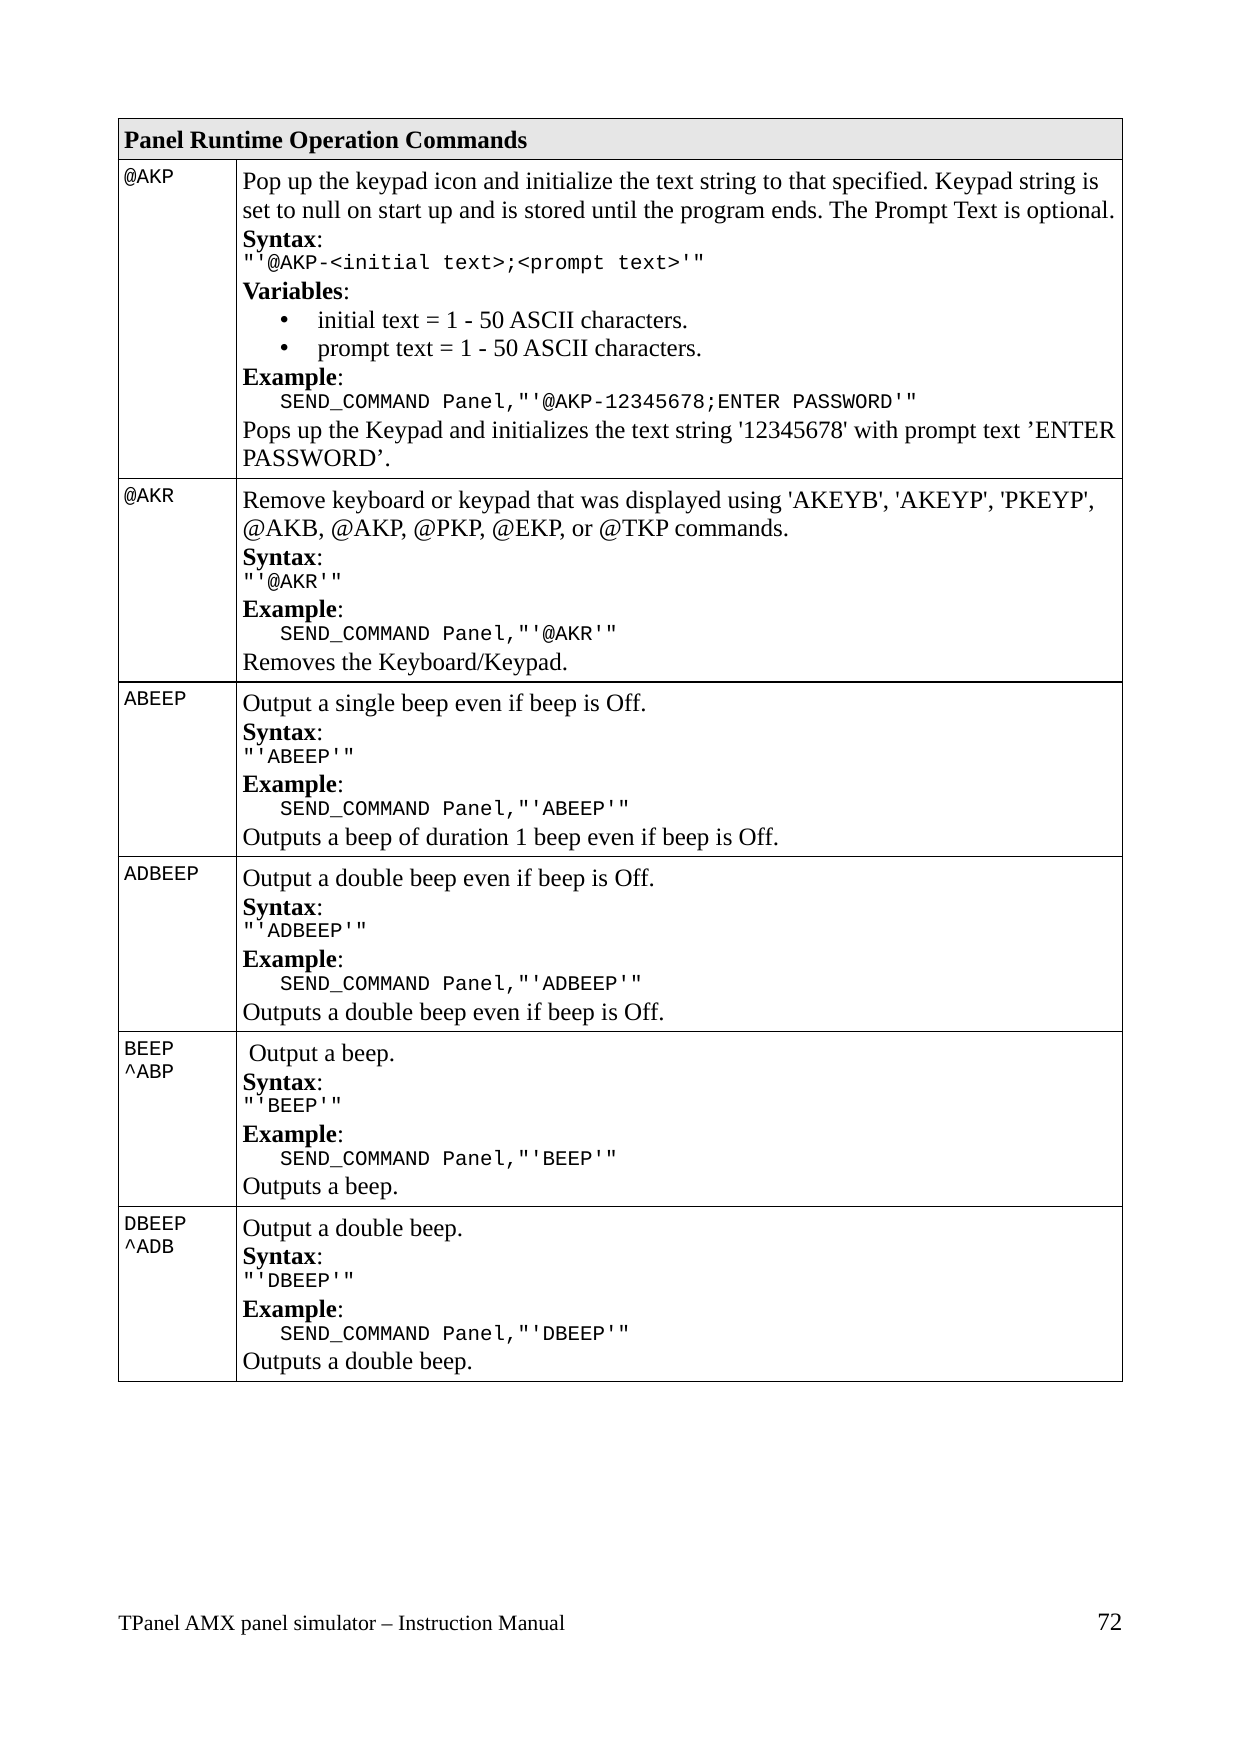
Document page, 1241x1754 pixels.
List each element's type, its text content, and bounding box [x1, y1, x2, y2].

table_cell DBEEP ^ADB [119, 1207, 236, 1381]
table_cell Output a single beep even if beep is Off. Syntax: "'ABEEP'" Example: SEND_COMMAND Panel,"'ABEEP'" Outputs a beep of duration 1 beep even if beep is Off. [237, 683, 1122, 856]
table_header Panel Runtime Operation Commands [119, 119, 1122, 159]
table_cell Output a beep. Syntax: "'BEEP'" Example: SEND_COMMAND Panel,"'BEEP'" Outputs a beep. [237, 1032, 1122, 1206]
table_cell Remove keyboard or keypad that was displayed using 'AKEYB', 'AKEYP', 'PKEYP', @AKB, @AKP, @PKP, @EKP, or @TKP commands. Syntax: "'@AKR'" Example: SEND_COMMAND Panel,"'@AKR'" Removes the Keyboard/Keypad. [237, 479, 1122, 681]
table_cell ADBEEP [119, 857, 236, 1031]
table_cell @AKR [119, 479, 236, 681]
table_cell Pop up the keypad icon and initialize the text string to that specified. Keypad string is set to null on start up and is stored until the program ends. The Prompt Text is optional. Syntax: "'@AKP-<initial text>;<prompt text>'" Variables: initial text = 1 - 50 ASCII characters. prompt text = 1 - 50 ASCII characters. Example: SEND_COMMAND Panel,"'@AKP-12345678;ENTER PASSWORD'" Pops up the Keypad and initializes the text string '12345678' with prompt text ’ENTER PASSWORD’. [237, 160, 1122, 478]
table_cell Output a double beep. Syntax: "'DBEEP'" Example: SEND_COMMAND Panel,"'DBEEP'" Outputs a double beep. [237, 1207, 1122, 1381]
table_cell BEEP ^ABP [119, 1032, 236, 1206]
table_cell @AKP [119, 160, 236, 478]
table_cell ABEEP [119, 683, 236, 856]
table_cell Output a double beep even if beep is Off. Syntax: "'ADBEEP'" Example: SEND_COMMAND Panel,"'ADBEEP'" Outputs a double beep even if beep is Off. [237, 857, 1122, 1031]
